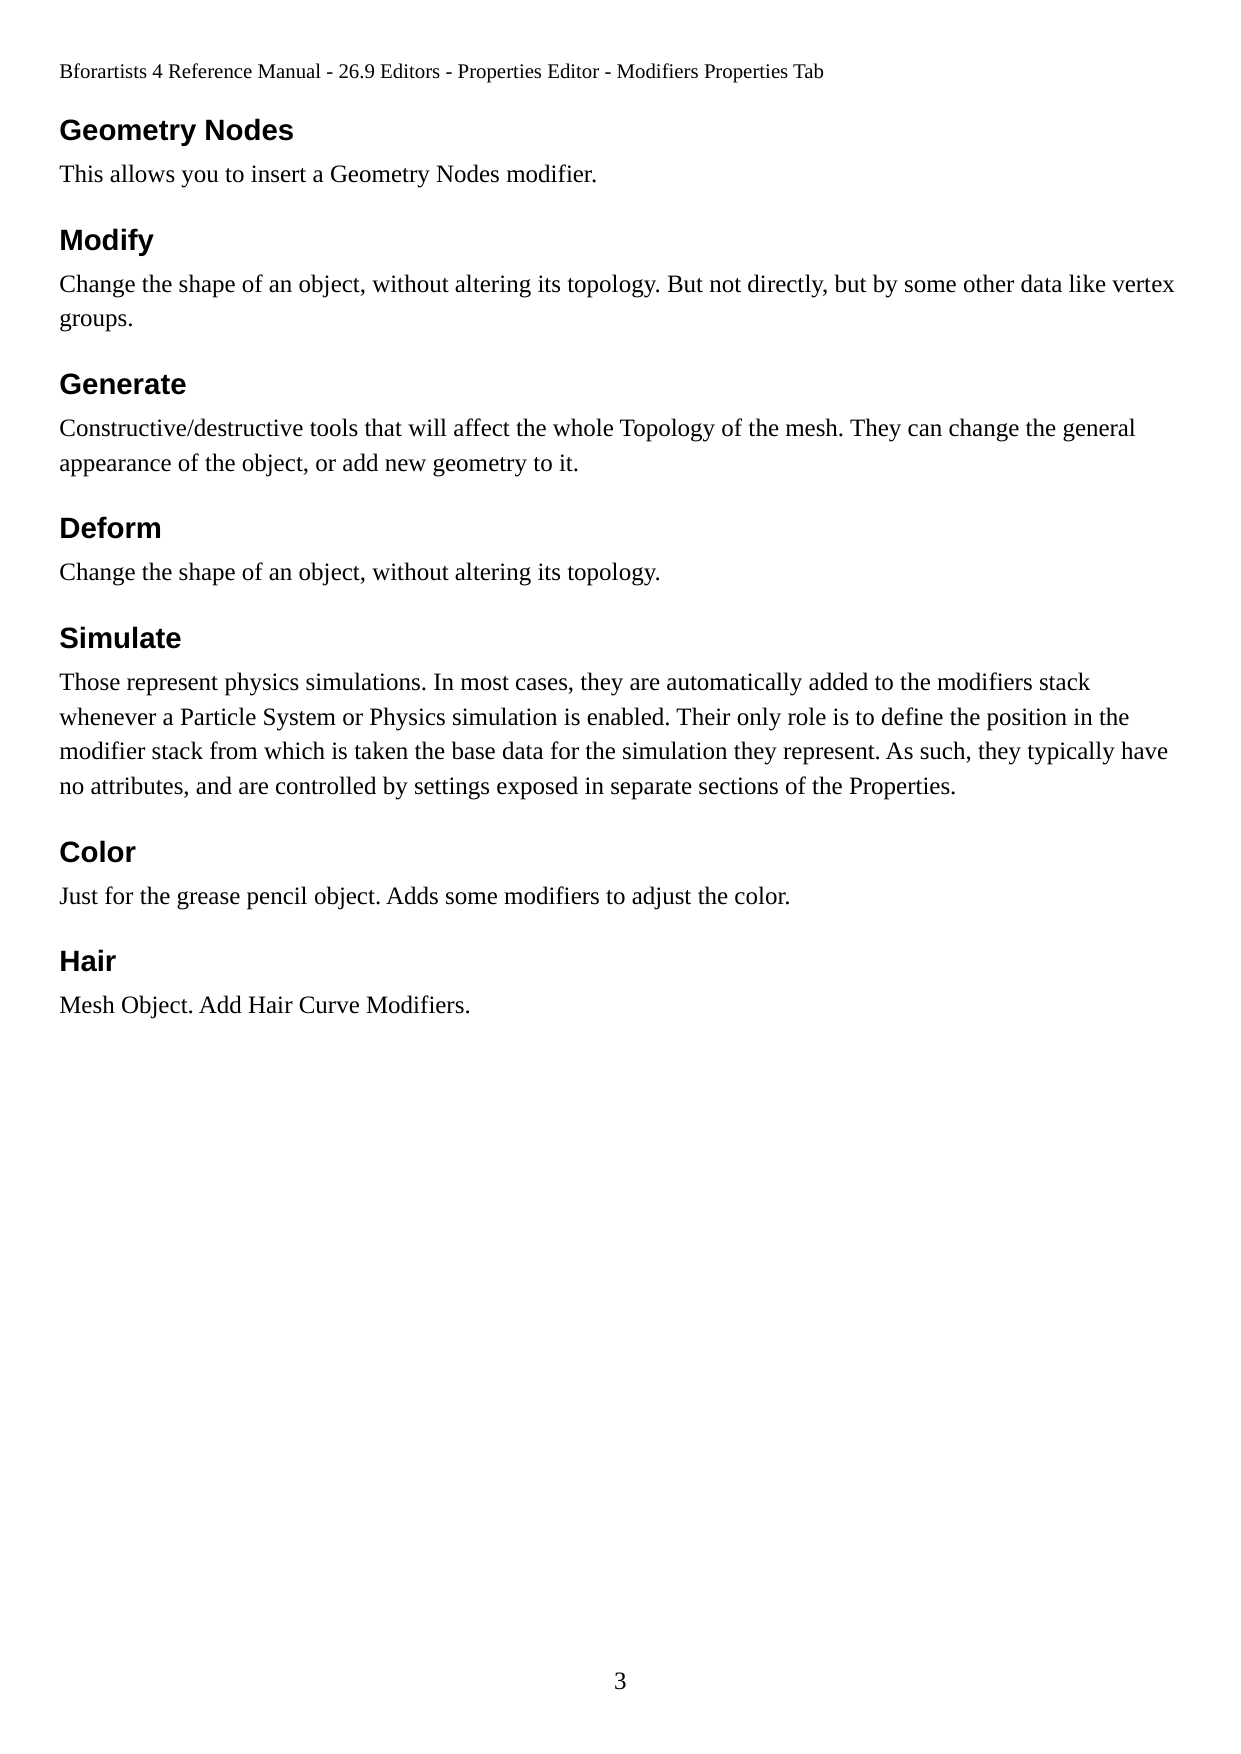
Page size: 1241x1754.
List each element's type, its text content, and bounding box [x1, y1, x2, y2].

subtitle Hair [59, 944, 1181, 978]
subtitle Color [59, 834, 1181, 868]
text This allows you to insert a Geometry Nodes modifier. [59, 159, 1181, 188]
subtitle Deform [59, 511, 1181, 545]
subtitle Modify [59, 222, 1181, 256]
text Constructive/destructive tools that will affect the whole Topology of the mesh. They can change the general appearance of the object, or add new geometry to it. [59, 413, 1181, 476]
subtitle Simulate [59, 621, 1181, 655]
subtitle Geometry Nodes [59, 113, 1181, 146]
text Mesh Object. Add Hair Curve Modifiers. [59, 991, 1181, 1019]
text Change the shape of an object, without altering its topology. [59, 557, 1181, 586]
text Change the shape of an object, without altering its topology. But not directly, but by some other data like vertex groups. [59, 269, 1181, 332]
text Those represent physics simulations. In most cases, they are automatically added to the modifiers stack whenever a Particle System or Physics simulation is enabled. Their only role is to define the position in the modifier stack from which is taken the base data for the simulation they represent. As such, they typically have no attributes, and are controlled by settings exposed in separate sections of the Properties. [59, 667, 1181, 799]
text Just for the grease pencil object. Adds some modifiers to adjust the color. [59, 881, 1181, 909]
subtitle Generate [59, 367, 1181, 401]
